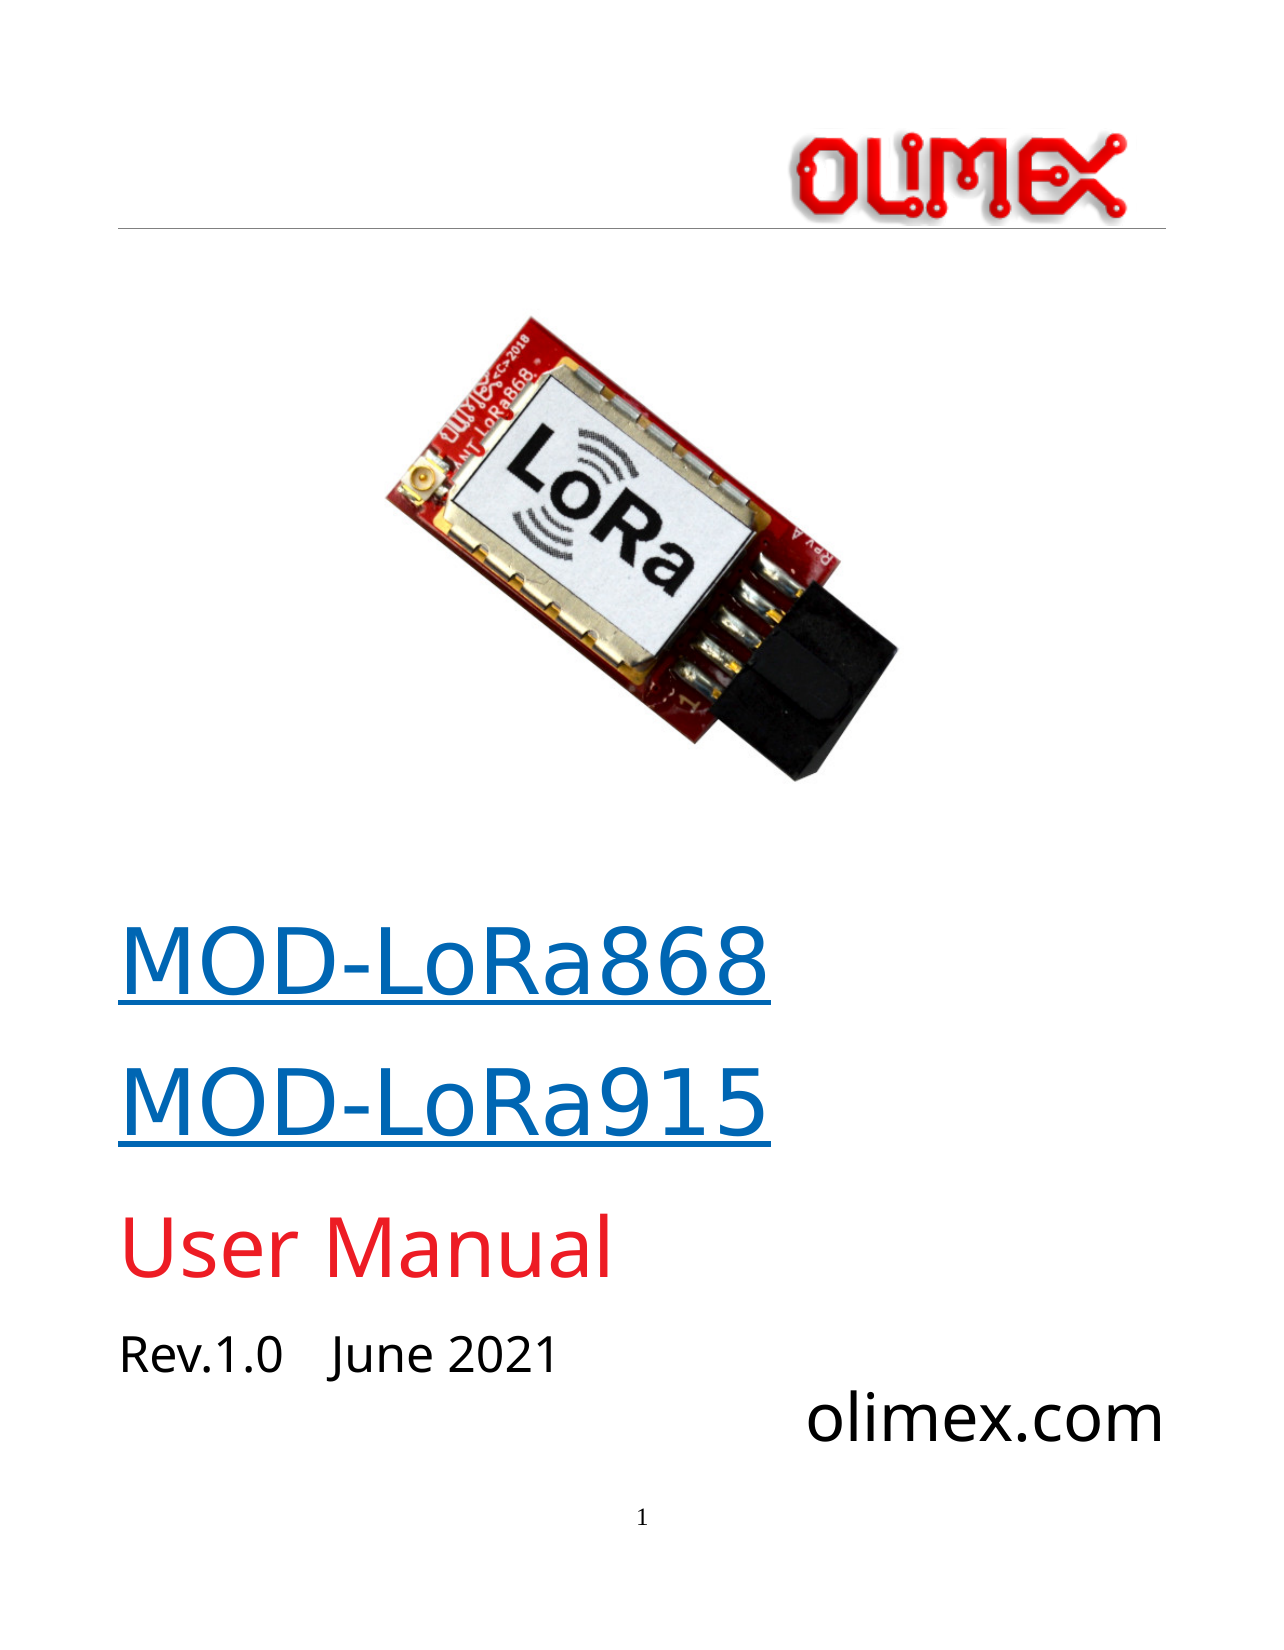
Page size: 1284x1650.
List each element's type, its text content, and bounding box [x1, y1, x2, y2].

picture [775, 124, 1150, 226]
picture [351, 257, 934, 840]
text User Manual [118, 1176, 1166, 1303]
text olimex.com [118, 1386, 1166, 1455]
text MOD-LoRa868 [118, 893, 1166, 1019]
text Rev.1.0 June 2021 [118, 1317, 1166, 1386]
text MOD-LoRa915 [118, 1034, 1166, 1161]
